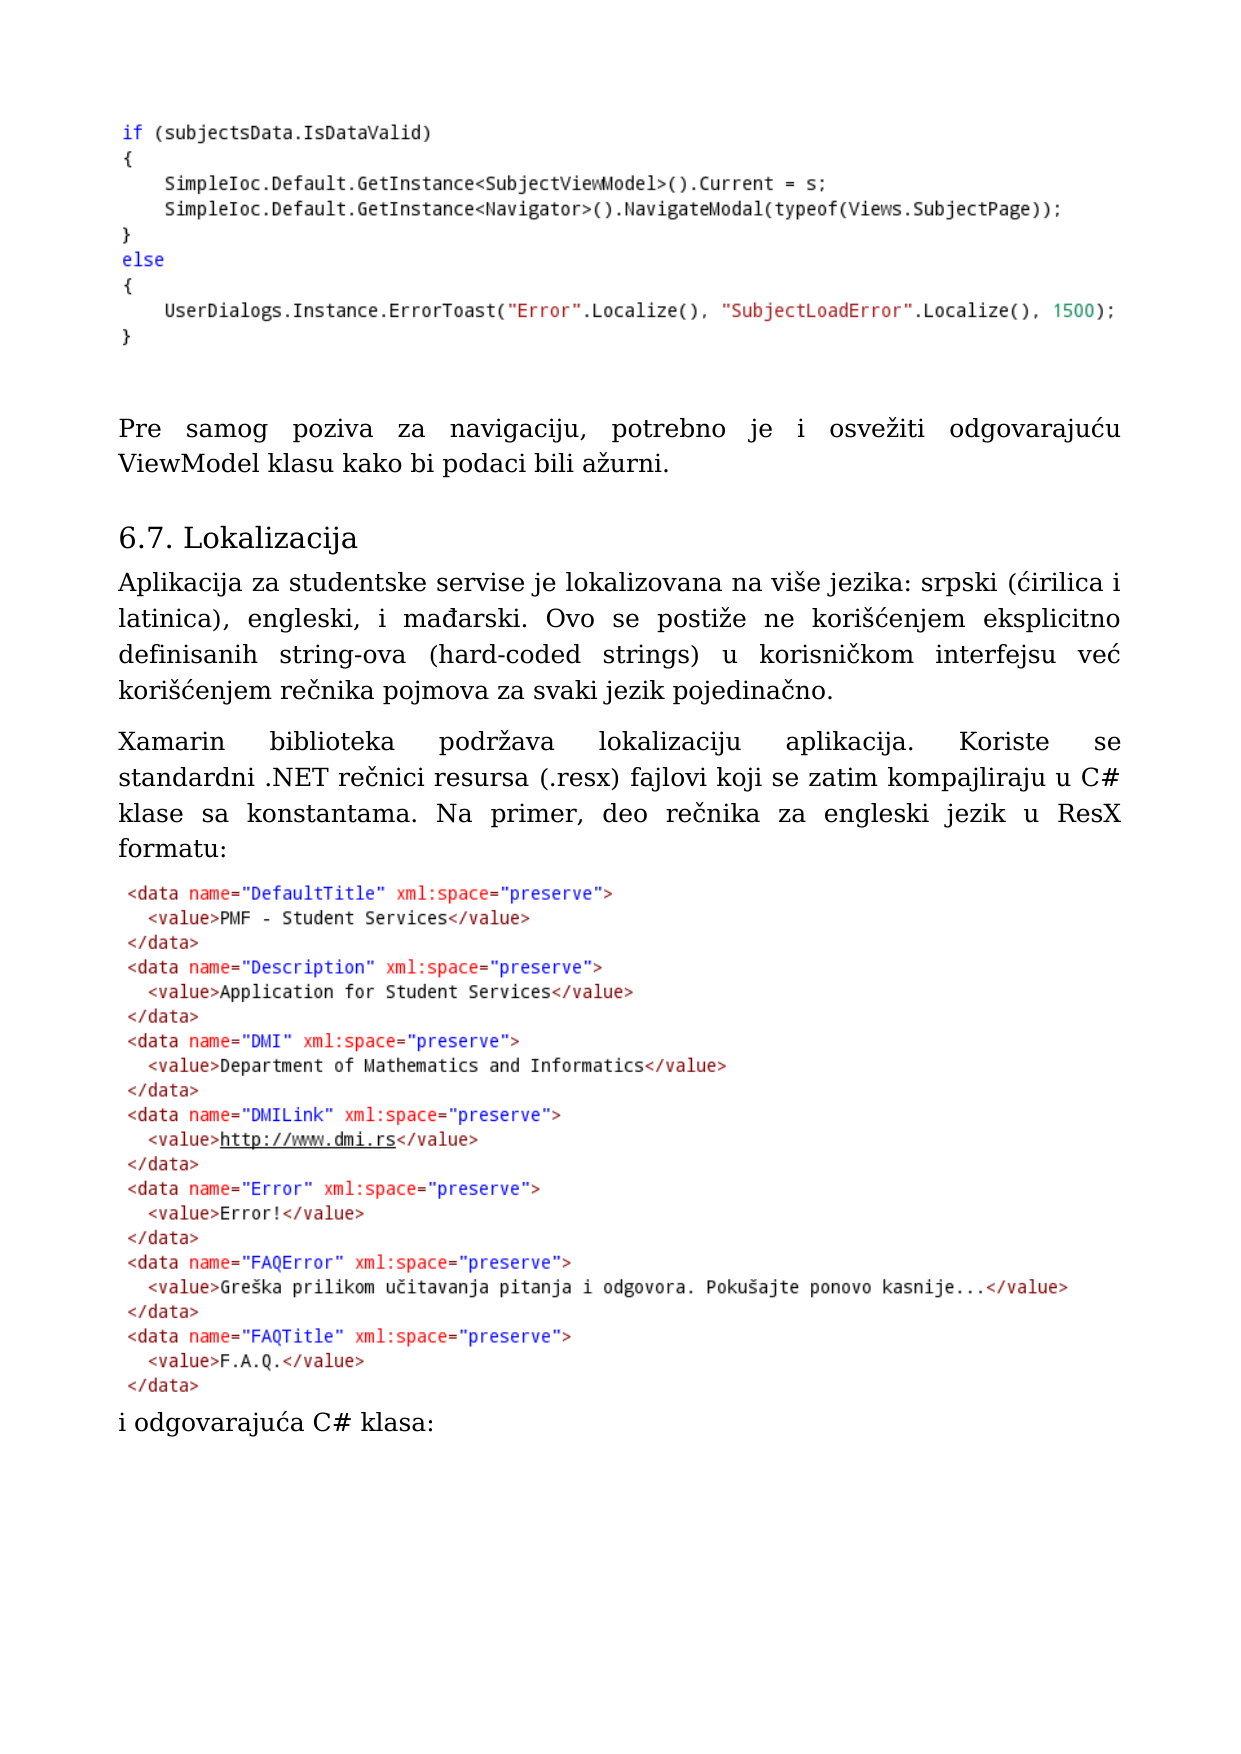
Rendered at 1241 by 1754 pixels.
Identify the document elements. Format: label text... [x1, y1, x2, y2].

text Aplikacija za studentske servise je lokalizovana na više jezika: srpski (ćirilica i latinica), engleski, i mađarski. Ovo se postiže ne korišćenjem eksplicitno definisanih string-ova (hard-coded strings) u korisničkom interfejsu već korišćenjem rečnika pojmova za svaki jezik pojedinačno. [118, 567, 1122, 705]
picture [118, 883, 1123, 1401]
text Xamarin biblioteka podržava lokalizaciju aplikacija. Koriste se standardni .NET rečnici resursa (.resx) fajlovi koji se zatim kompajliraju u C# klase sa konstantama. Na primer, deo rečnika za engleski jezik u ResX formatu: [118, 725, 1122, 863]
subtitle 6.7. Lokalizacija [118, 519, 1122, 554]
text Pre samog poziva za navigaciju, potrebno je i osvežiti odgovarajuću ViewModel klasu kako bi podaci bili ažurni. [118, 412, 1122, 478]
text i odgovarajuća C# klasa: [118, 1401, 1122, 1436]
picture [118, 118, 1123, 356]
